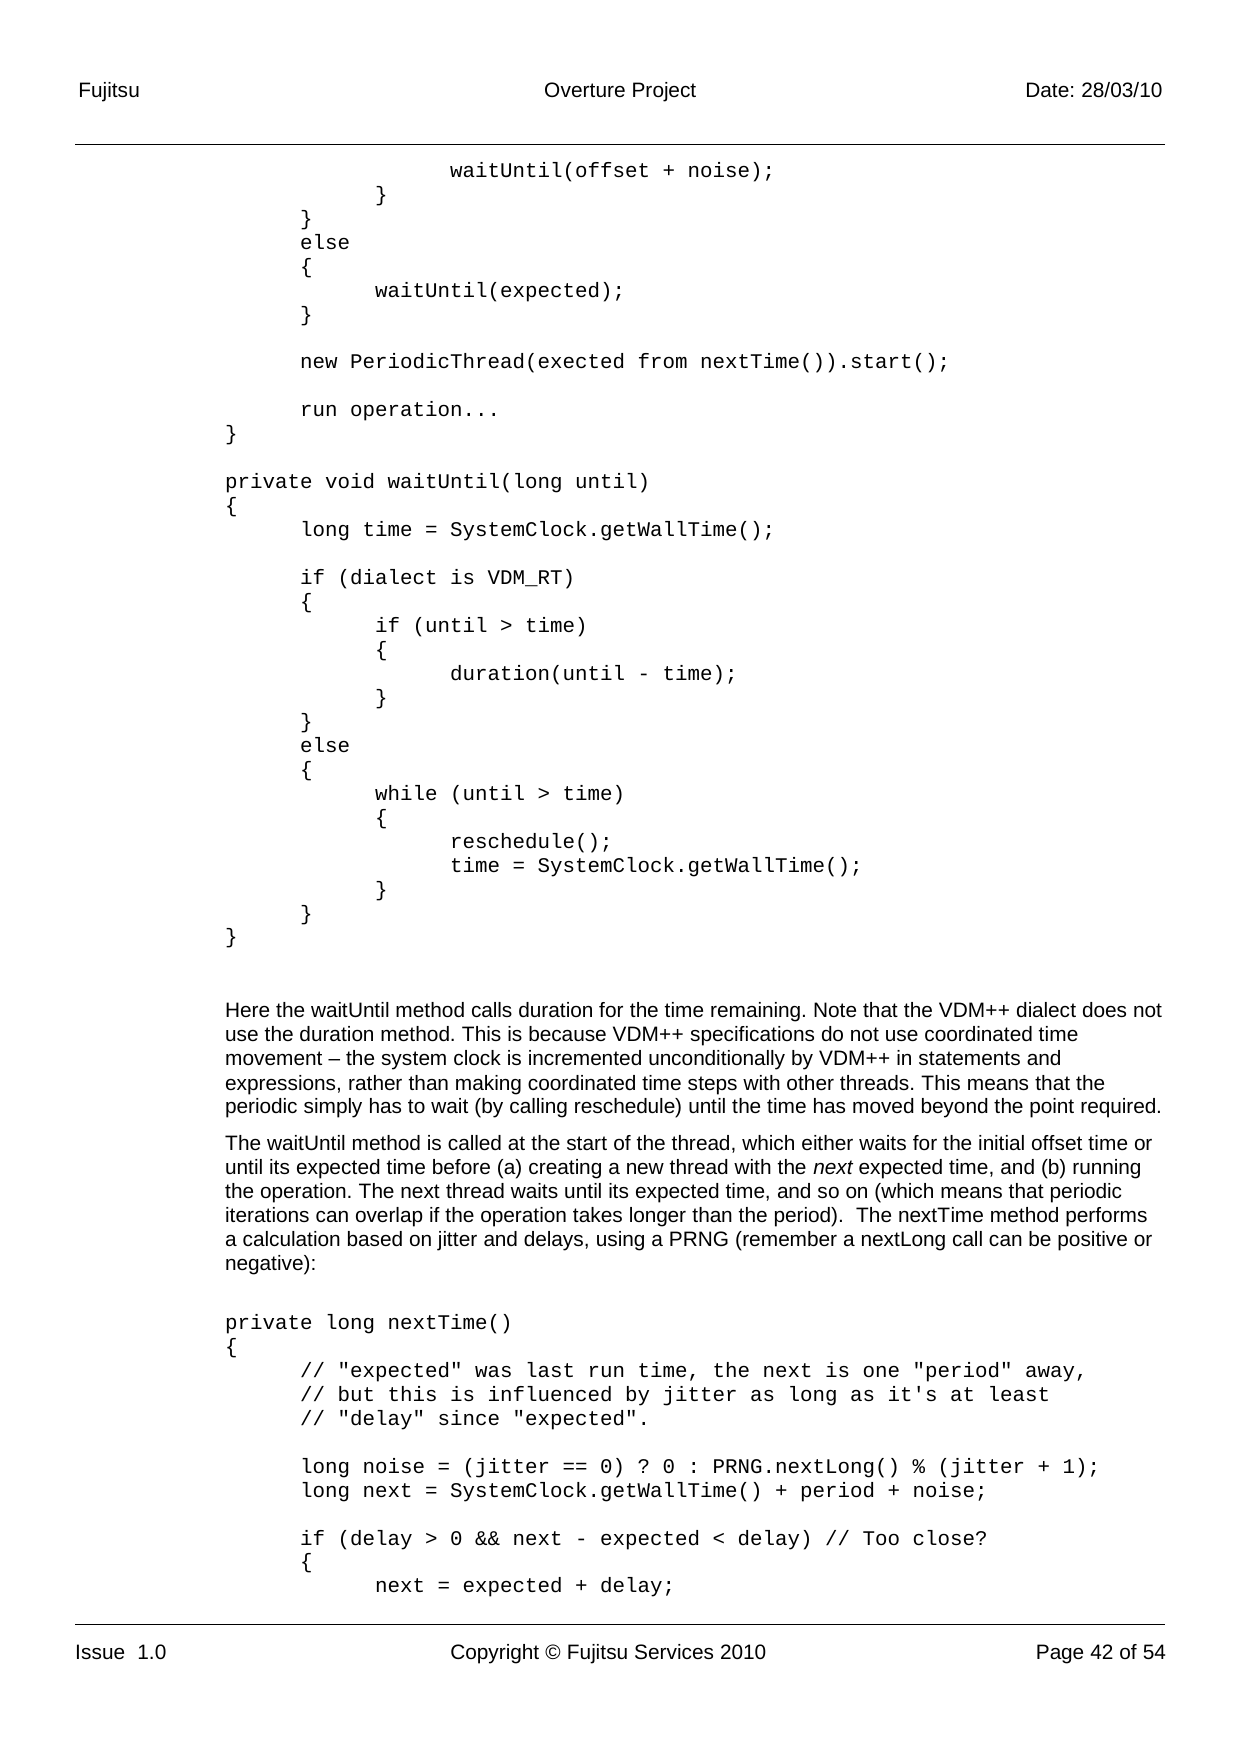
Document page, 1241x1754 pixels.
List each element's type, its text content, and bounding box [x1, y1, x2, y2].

text else [225, 232, 1165, 256]
text { [225, 256, 1165, 279]
text { [225, 759, 1165, 783]
text } [225, 303, 1165, 327]
text { [225, 591, 1165, 615]
text if (dialect is VDM_RT) [225, 567, 1165, 591]
text // "expected" was last run time, the next is one "period" away, [225, 1360, 1165, 1384]
text waitUntil(expected); [225, 279, 1165, 303]
text { [225, 495, 1165, 519]
text The waitUntil method is called at the start of the thread, which either waits for the initial offset time or until its expected time before (a) creating a new thread with the next expected time, and (b) running the operation. The next thread waits until its expected time, and so on (which means that periodic iterations can overlap if the operation takes longer than the period). The nextTime method performs a calculation based on jitter and delays, using a PRNG (remember a nextLong call can be positive or negative): [225, 1131, 1165, 1275]
text private long nextTime() [225, 1312, 1165, 1336]
text { [225, 1551, 1165, 1575]
text else [225, 735, 1165, 759]
text } [225, 687, 1165, 711]
text run operation... [225, 399, 1165, 423]
text waitUntil(offset + noise); [225, 160, 1165, 184]
text } [225, 902, 1165, 926]
text { [225, 1336, 1165, 1360]
text while (until > time) [225, 783, 1165, 807]
text // but this is influenced by jitter as long as it's at least [225, 1384, 1165, 1408]
text // "delay" since "expected". [225, 1408, 1165, 1432]
text { [225, 639, 1165, 663]
text new PeriodicThread(exected from nextTime()).start(); [225, 351, 1165, 375]
text } [225, 711, 1165, 735]
text if (until > time) [225, 615, 1165, 639]
text } [225, 878, 1165, 902]
text { [225, 807, 1165, 831]
text } [225, 208, 1165, 232]
text private void waitUntil(long until) [225, 471, 1165, 495]
text long next = SystemClock.getWallTime() + period + noise; [225, 1479, 1165, 1503]
text reschedule(); [225, 831, 1165, 854]
text Here the waitUntil method calls duration for the time remaining. Note that the VDM++ dialect does not use the duration method. This is because VDM++ specifications do not use coordinated time movement – the system clock is incremented unconditionally by VDM++ in statements and expressions, rather than making coordinated time steps with other threads. This means that the periodic simply has to wait (by calling reschedule) until the time has moved beyond the point required. [225, 998, 1165, 1118]
text } [225, 926, 1165, 950]
text time = SystemClock.getWallTime(); [225, 854, 1165, 878]
text } [225, 184, 1165, 208]
text long time = SystemClock.getWallTime(); [225, 519, 1165, 543]
text next = expected + delay; [225, 1575, 1165, 1599]
text if (delay > 0 && next - expected < delay) // Too close? [225, 1527, 1165, 1551]
text duration(until - time); [225, 663, 1165, 687]
text long noise = (jitter == 0) ? 0 : PRNG.nextLong() % (jitter + 1); [225, 1456, 1165, 1479]
text } [225, 423, 1165, 447]
